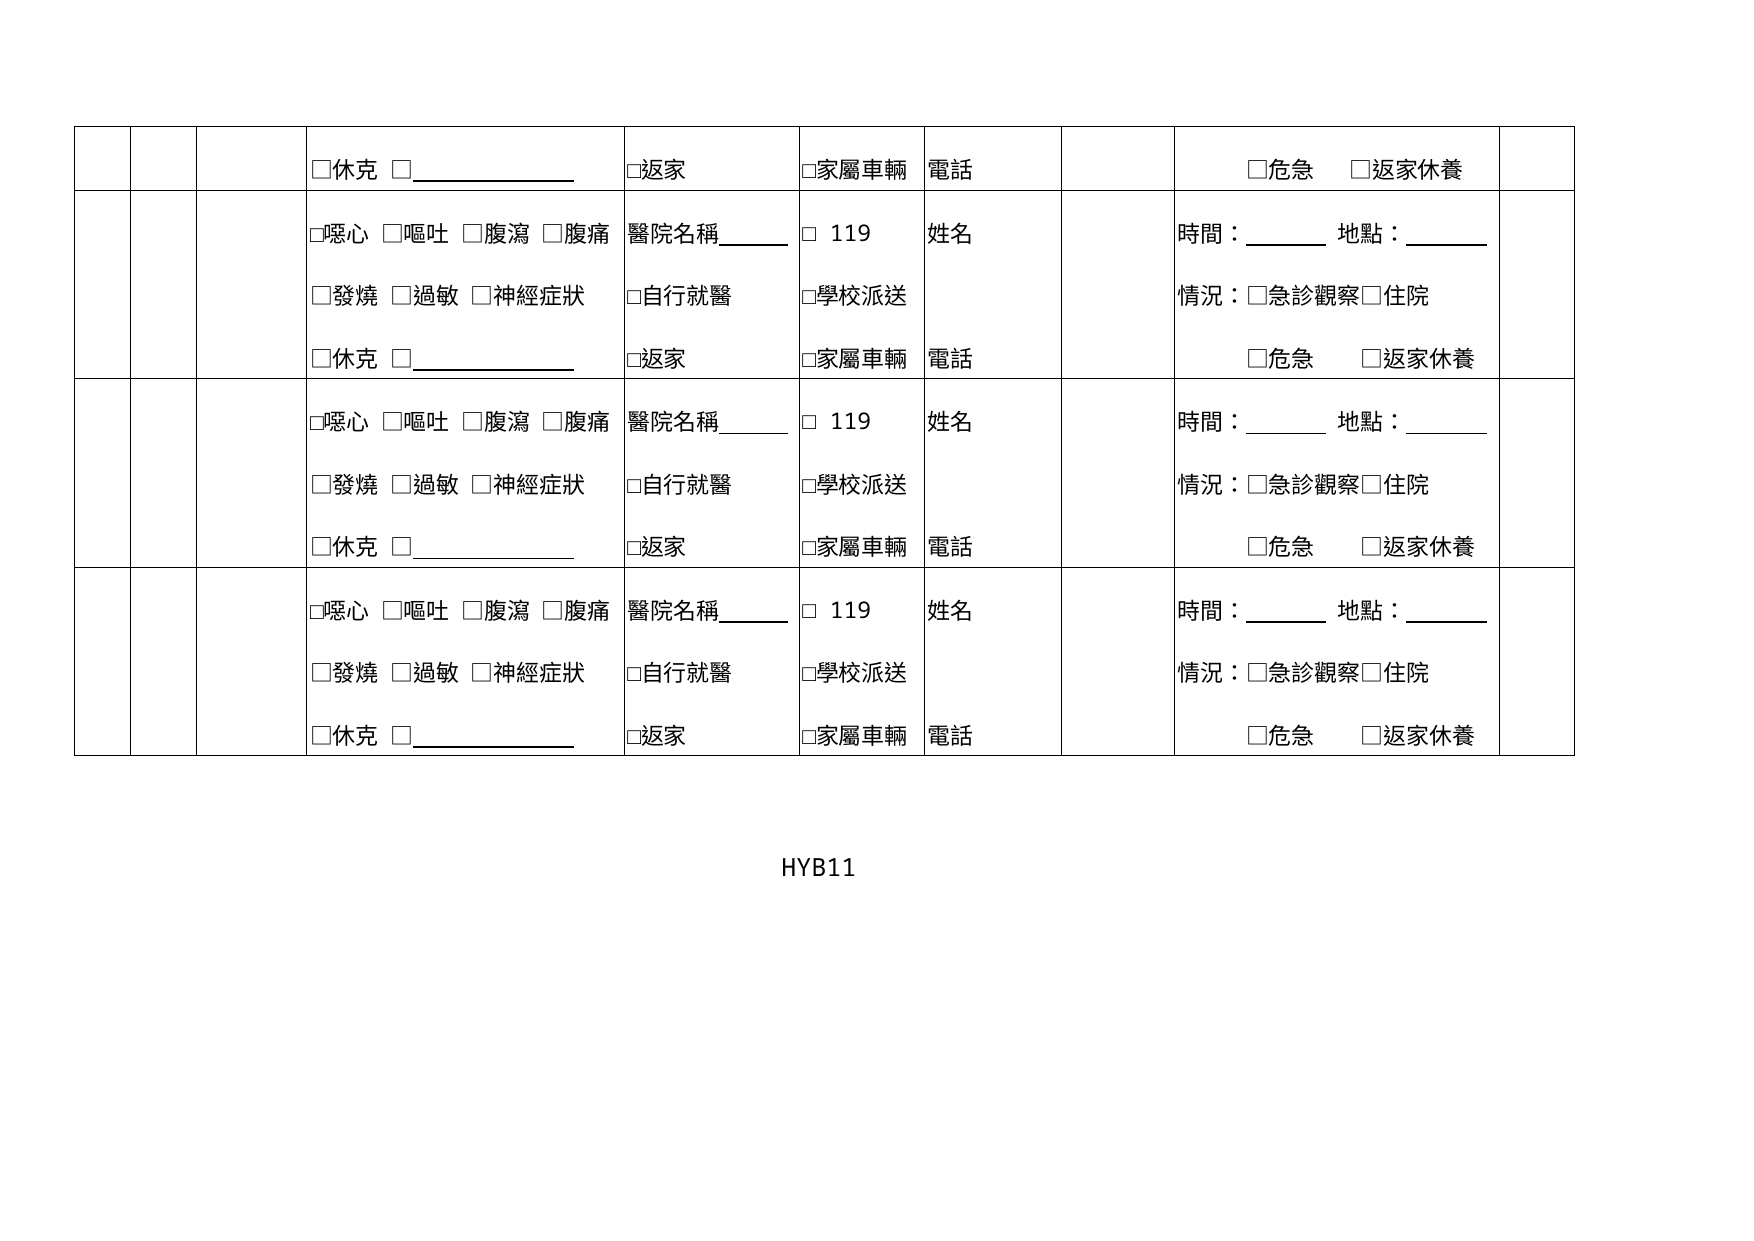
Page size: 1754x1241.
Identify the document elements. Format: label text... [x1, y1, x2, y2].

table_cell [1500, 191, 1574, 378]
table_cell [197, 191, 306, 378]
table_cell [75, 191, 130, 378]
table_cell [1500, 127, 1574, 189]
table_cell [1500, 568, 1574, 755]
table_cell [197, 568, 306, 755]
table_cell □噁心 □嘔吐 □腹瀉 □腹痛□發燒 □過敏 □神經症狀 □休克 □ [307, 568, 624, 755]
table_cell 時間： 地點： 情況：□急診觀察□住院 □危急 □返家休養 [1175, 191, 1499, 378]
text HYB11-5 [781, 849, 870, 887]
table_cell 醫院名稱 □自行就醫 □返家 [625, 191, 799, 378]
table_cell □ 119 □學校派送 □家屬車輛 [800, 568, 924, 755]
table_cell [131, 568, 196, 755]
table_cell □ 119 □學校派送 □家屬車輛 [800, 379, 924, 567]
table_cell □休克 □ [307, 127, 624, 189]
table_cell 電話 [925, 127, 1061, 189]
table_cell [131, 379, 196, 567]
table_cell 時間： 地點： 情況：□急診觀察□住院 □危急 □返家休養 [1175, 379, 1499, 567]
table_cell □噁心 □嘔吐 □腹瀉 □腹痛□發燒 □過敏 □神經症狀 □休克 □ [307, 191, 624, 378]
table_cell 姓名 電話 [925, 568, 1061, 755]
table_cell [1500, 379, 1574, 567]
table_cell [197, 379, 306, 567]
table_cell 醫院名稱 □自行就醫 □返家 [625, 379, 799, 567]
table_cell [131, 127, 196, 189]
table_cell [1062, 379, 1174, 567]
table_cell [75, 568, 130, 755]
table_cell □家屬車輛 [800, 127, 924, 189]
table_cell 醫院名稱 □自行就醫 □返家 [625, 568, 799, 755]
table_cell [1062, 127, 1174, 189]
table_cell [131, 191, 196, 378]
table_cell [75, 379, 130, 567]
table_cell 姓名 電話 [925, 191, 1061, 378]
table_cell 姓名 電話 [925, 379, 1061, 567]
table_cell [197, 127, 306, 189]
table_cell [1062, 568, 1174, 755]
table_cell [1062, 191, 1174, 378]
table_cell □返家 [625, 127, 799, 189]
table_cell 時間： 地點： 情況：□急診觀察□住院 □危急 □返家休養 [1175, 568, 1499, 755]
table_cell □危急 □返家休養 [1175, 127, 1499, 189]
table_cell □ 119 □學校派送 □家屬車輛 [800, 191, 924, 378]
table_cell [75, 127, 130, 189]
table_cell □噁心 □嘔吐 □腹瀉 □腹痛□發燒 □過敏 □神經症狀 □休克 □ [307, 379, 624, 567]
